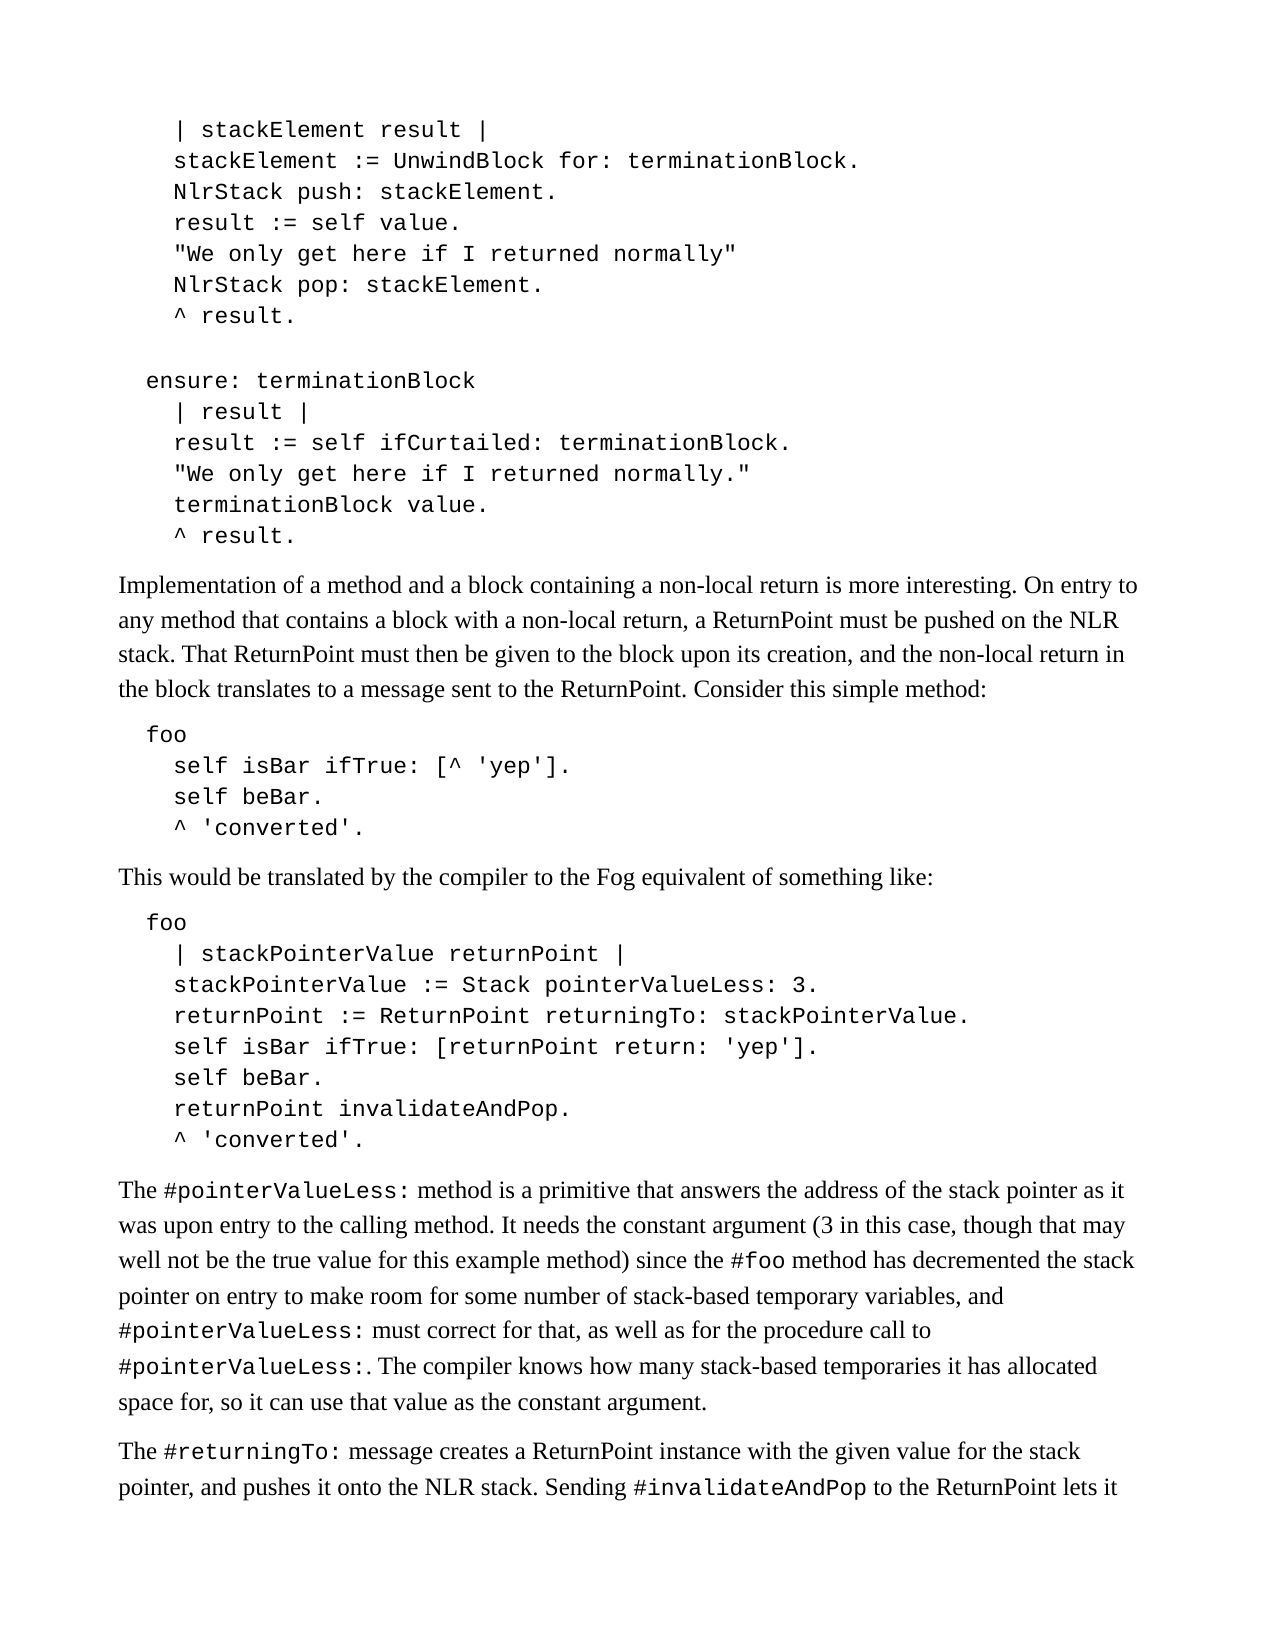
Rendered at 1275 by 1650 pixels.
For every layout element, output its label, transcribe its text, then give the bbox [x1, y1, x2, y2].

text The #pointerValueLess: method is a primitive that answers the address of the stack pointer as it was upon entry to the calling method. It needs the constant argument (3 in this case, though that may well not be the true value for this example method) since the #foo method has decremented the stack pointer on entry to make room for some number of stack-based temporary variables, and #pointerValueLess: must correct for that, as well as for the procedure call to #pointerValueLess:. The compiler knows how many stack-based temporaries it has allocated space for, so it can use that value as the constant argument. [118, 1175, 1157, 1416]
text ensure: terminationBlock [118, 369, 1157, 395]
text | result | [118, 400, 1157, 426]
text self beBar. [118, 785, 1157, 811]
text | stackElement result | [118, 118, 1157, 144]
text terminationBlock value. [118, 493, 1157, 519]
text result := self value. [118, 211, 1157, 237]
text stackElement := UnwindBlock for: terminationBlock. [118, 149, 1157, 175]
text NlrStack pop: stackElement. [118, 273, 1157, 299]
text ^ result. [118, 304, 1157, 330]
text foo [118, 911, 1157, 937]
text returnPoint := ReturnPoint returningTo: stackPointerValue. [118, 1004, 1157, 1030]
text self isBar ifTrue: [^ 'yep']. [118, 754, 1157, 780]
text self beBar. [118, 1067, 1157, 1092]
text ^ result. [118, 524, 1157, 551]
text "We only get here if I returned normally." [118, 462, 1157, 488]
text | stackPointerValue returnPoint | [118, 942, 1157, 968]
text This would be translated by the compiler to the Fog equivalent of something like: [118, 862, 1157, 891]
text result := self ifCurtailed: terminationBlock. [118, 431, 1157, 457]
text ^ 'converted'. [118, 1129, 1157, 1154]
text stackPointerValue := Stack pointerValueLess: 3. [118, 973, 1157, 999]
text foo [118, 723, 1157, 749]
text returnPoint invalidateAndPop. [118, 1098, 1157, 1123]
text ^ 'converted'. [118, 816, 1157, 842]
text self isBar ifTrue: [returnPoint return: 'yep']. [118, 1036, 1157, 1061]
text Implementation of a method and a block containing a non-local return is more interesting. On entry to any method that contains a block with a non-local return, a ReturnPoint must be pushed on the NLR stack. That ReturnPoint must then be given to the block upon its creation, and the non-local return in the block translates to a message sent to the ReturnPoint. Consider this simple method: [118, 571, 1157, 703]
text The #returningTo: message creates a ReturnPoint instance with the given value for the stack pointer, and pushes it onto the NLR stack. Sending #invalidateAndPop to the ReturnPoint lets it [118, 1436, 1157, 1503]
text "We only get here if I returned normally" [118, 242, 1157, 268]
text NlrStack push: stackElement. [118, 180, 1157, 206]
